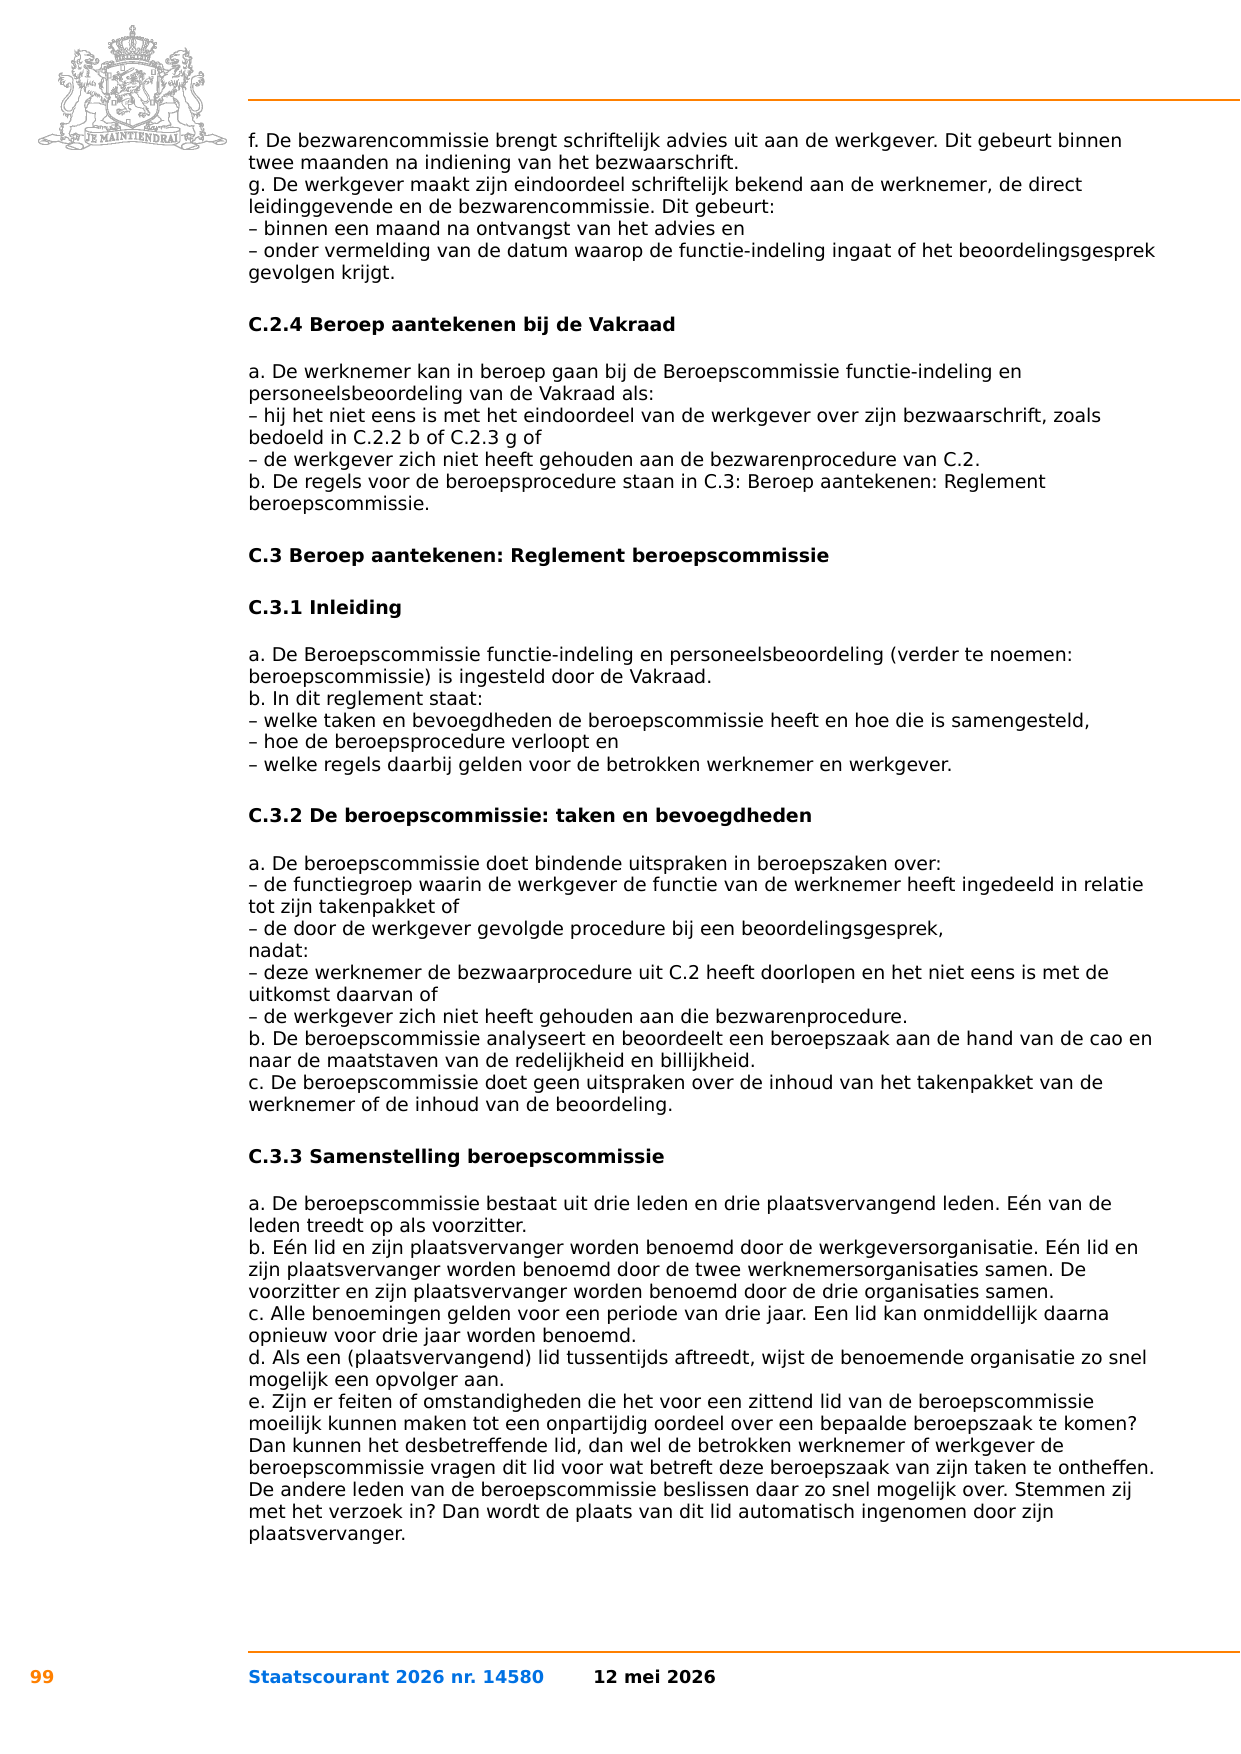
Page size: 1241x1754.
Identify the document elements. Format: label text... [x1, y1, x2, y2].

text b. Eén lid en zijn plaatsvervanger worden benoemd door de werkgeversorganisatie. Eén lid en zijn plaatsvervanger worden benoemd door de twee werknemersorganisaties samen. De voorzitter en zijn plaatsvervanger worden benoemd door de drie organisaties samen. [248, 1237, 1163, 1303]
text – de werkgever zich niet heeft gehouden aan de bezwarenprocedure van C.2. [248, 449, 1163, 471]
text a. De beroepscommissie doet bindende uitspraken in beroepszaken over: [248, 852, 1163, 874]
text a. De beroepscommissie bestaat uit drie leden en drie plaatsvervangend leden. Eén van de leden treedt op als voorzitter. [248, 1193, 1163, 1237]
text – de door de werkgever gevolgde procedure bij een beoordelingsgesprek, [248, 918, 1163, 940]
text d. Als een (plaatsvervangend) lid tussentijds aftreedt, wijst de benoemende organisatie zo snel mogelijk een opvolger aan. [248, 1347, 1163, 1391]
text nadat: [248, 940, 1163, 962]
subtitle C.2.4 Beroep aantekenen bij de Vakraad [248, 314, 1163, 336]
text a. De Beroepscommissie functie-indeling en personeelsbeoordeling (verder te noemen: beroepscommissie) is ingesteld door de Vakraad. [248, 643, 1163, 687]
text – welke taken en bevoegdheden de beroepscommissie heeft en hoe die is samengesteld, [248, 709, 1163, 731]
subtitle C.3.3 Samenstelling beroepscommissie [248, 1146, 1163, 1168]
text – de werkgever zich niet heeft gehouden aan die bezwarenprocedure. [248, 1006, 1163, 1028]
text – binnen een maand na ontvangst van het advies en [248, 218, 1163, 240]
text – hij het niet eens is met het eindoordeel van de werkgever over zijn bezwaarschrift, zoals bedoeld in C.2.2 b of C.2.3 g of [248, 405, 1163, 449]
text f. De bezwarencommissie brengt schriftelijk advies uit aan de werkgever. Dit gebeurt binnen twee maanden na indiening van het bezwaarschrift. [248, 130, 1163, 174]
text e. Zijn er feiten of omstandigheden die het voor een zittend lid van de beroepscommissie moeilijk kunnen maken tot een onpartijdig oordeel over een bepaalde beroepszaak te komen? Dan kunnen het desbetreffende lid, dan wel de betrokken werknemer of werkgever de beroepscommissie vragen dit lid voor wat betreft deze beroepszaak van zijn taken te ontheffen. De andere leden van de beroepscommissie beslissen daar zo snel mogelijk over. Stemmen zij met het verzoek in? Dan wordt de plaats van dit lid automatisch ingenomen door zijn plaatsvervanger. [248, 1391, 1163, 1545]
subtitle C.3 Beroep aantekenen: Reglement beroepscommissie [248, 544, 1163, 567]
picture [38, 25, 227, 150]
text g. De werkgever maakt zijn eindoordeel schriftelijk bekend aan de werknemer, de direct leidinggevende en de bezwarencommissie. Dit gebeurt: [248, 174, 1163, 218]
text c. De beroepscommissie doet geen uitspraken over de inhoud van het takenpakket van de werknemer of de inhoud van de beoordeling. [248, 1072, 1163, 1116]
subtitle C.3.2 De beroepscommissie: taken en bevoegdheden [248, 805, 1163, 827]
text b. De regels voor de beroepsprocedure staan in C.3: Beroep aantekenen: Reglement beroepscommissie. [248, 471, 1163, 514]
text – de functiegroep waarin de werkgever de functie van de werknemer heeft ingedeeld in relatie tot zijn takenpakket of [248, 874, 1163, 918]
text a. De werknemer kan in beroep gaan bij de Beroepscommissie functie-indeling en personeelsbeoordeling van de Vakraad als: [248, 361, 1163, 405]
text c. Alle benoemingen gelden voor een periode van drie jaar. Een lid kan onmiddellijk daarna opnieuw voor drie jaar worden benoemd. [248, 1303, 1163, 1347]
text – onder vermelding van de datum waarop de functie-indeling ingaat of het beoordelingsgesprek gevolgen krijgt. [248, 240, 1163, 284]
text – deze werknemer de bezwaarprocedure uit C.2 heeft doorlopen en het niet eens is met de uitkomst daarvan of [248, 962, 1163, 1006]
text – welke regels daarbij gelden voor de betrokken werknemer en werkgever. [248, 753, 1163, 775]
text b. De beroepscommissie analyseert en beoordeelt een beroepszaak aan de hand van de cao en naar de maatstaven van de redelijkheid en billijkheid. [248, 1028, 1163, 1072]
text b. In dit reglement staat: [248, 687, 1163, 709]
text – hoe de beroepsprocedure verloopt en [248, 731, 1163, 753]
subtitle C.3.1 Inleiding [248, 597, 1163, 618]
